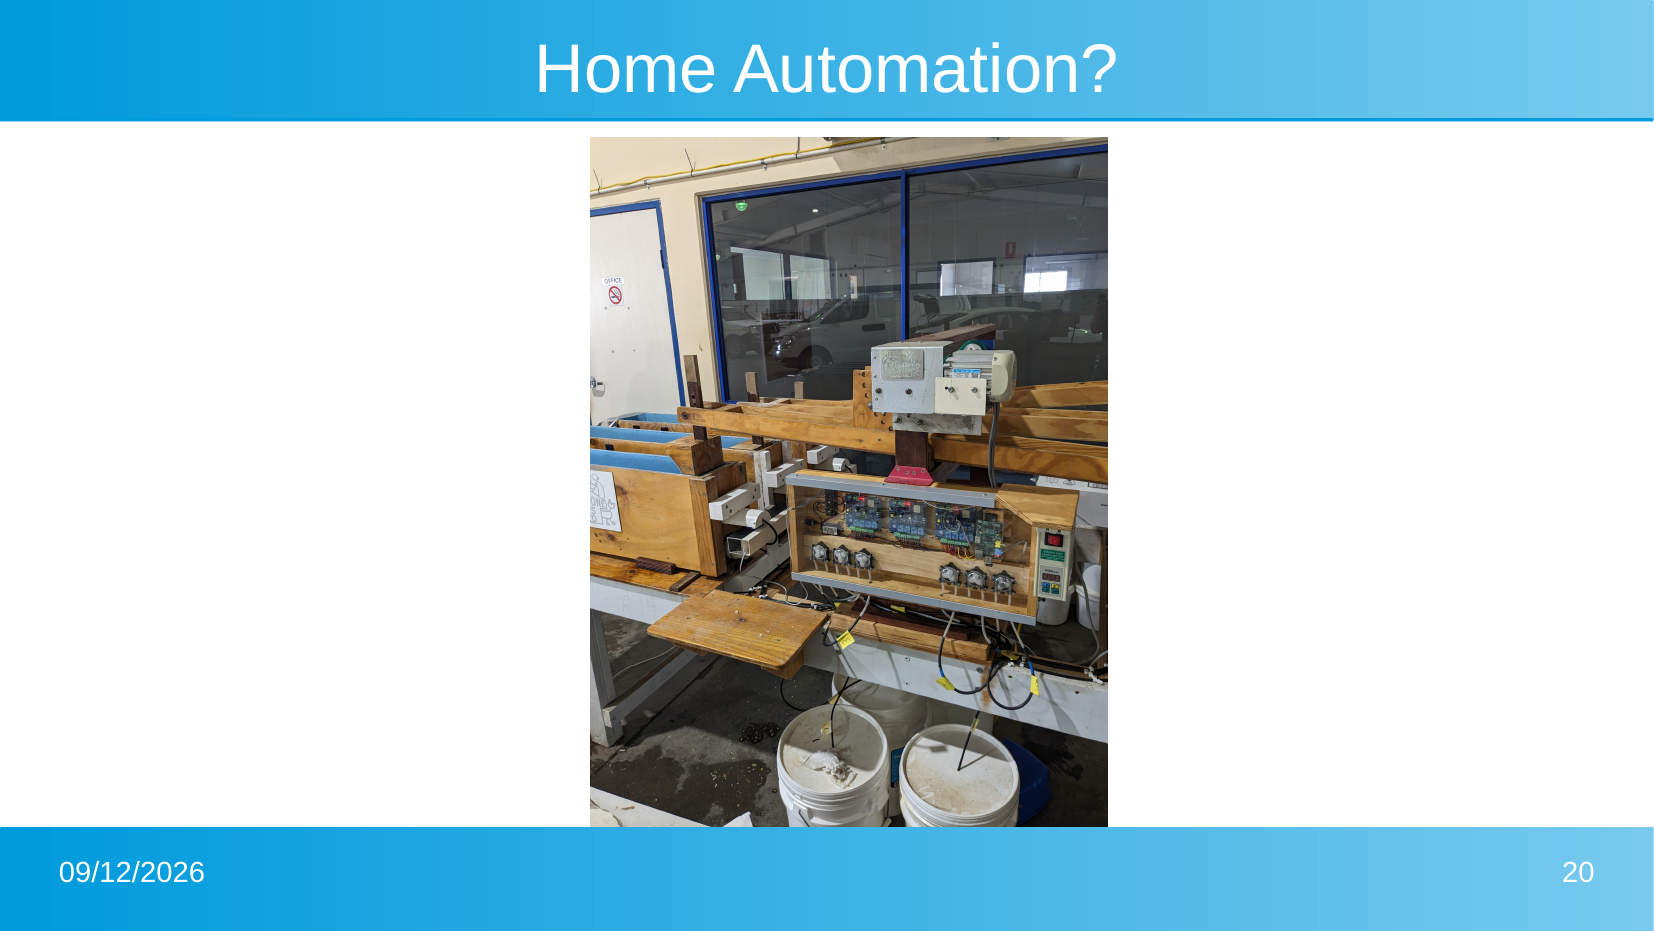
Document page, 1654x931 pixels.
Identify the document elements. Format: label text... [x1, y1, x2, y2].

title Home Automation? [59, 29, 1595, 108]
picture [590, 137, 1108, 827]
